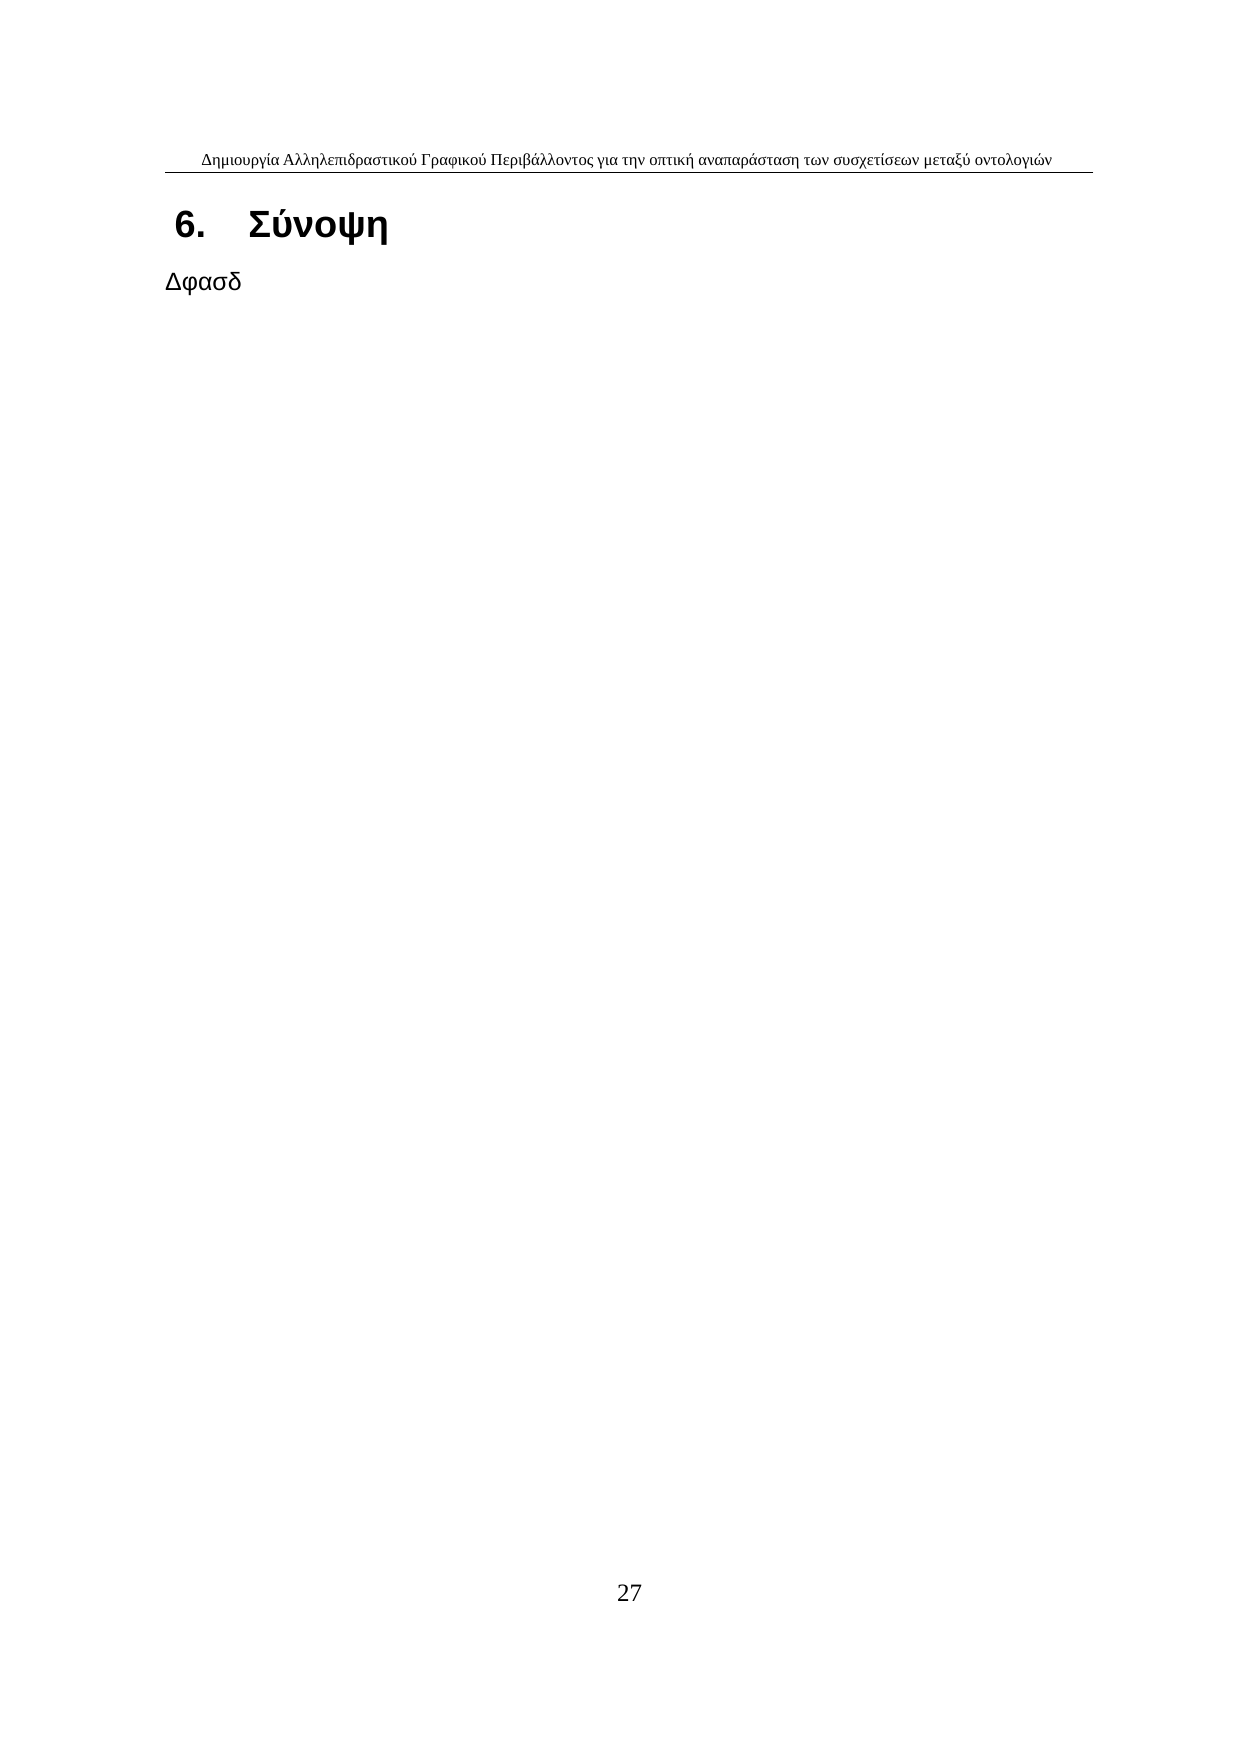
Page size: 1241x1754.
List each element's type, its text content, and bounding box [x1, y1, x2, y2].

subtitle Σύνοψη [174, 202, 1093, 246]
text Δφασδ [165, 267, 1093, 296]
